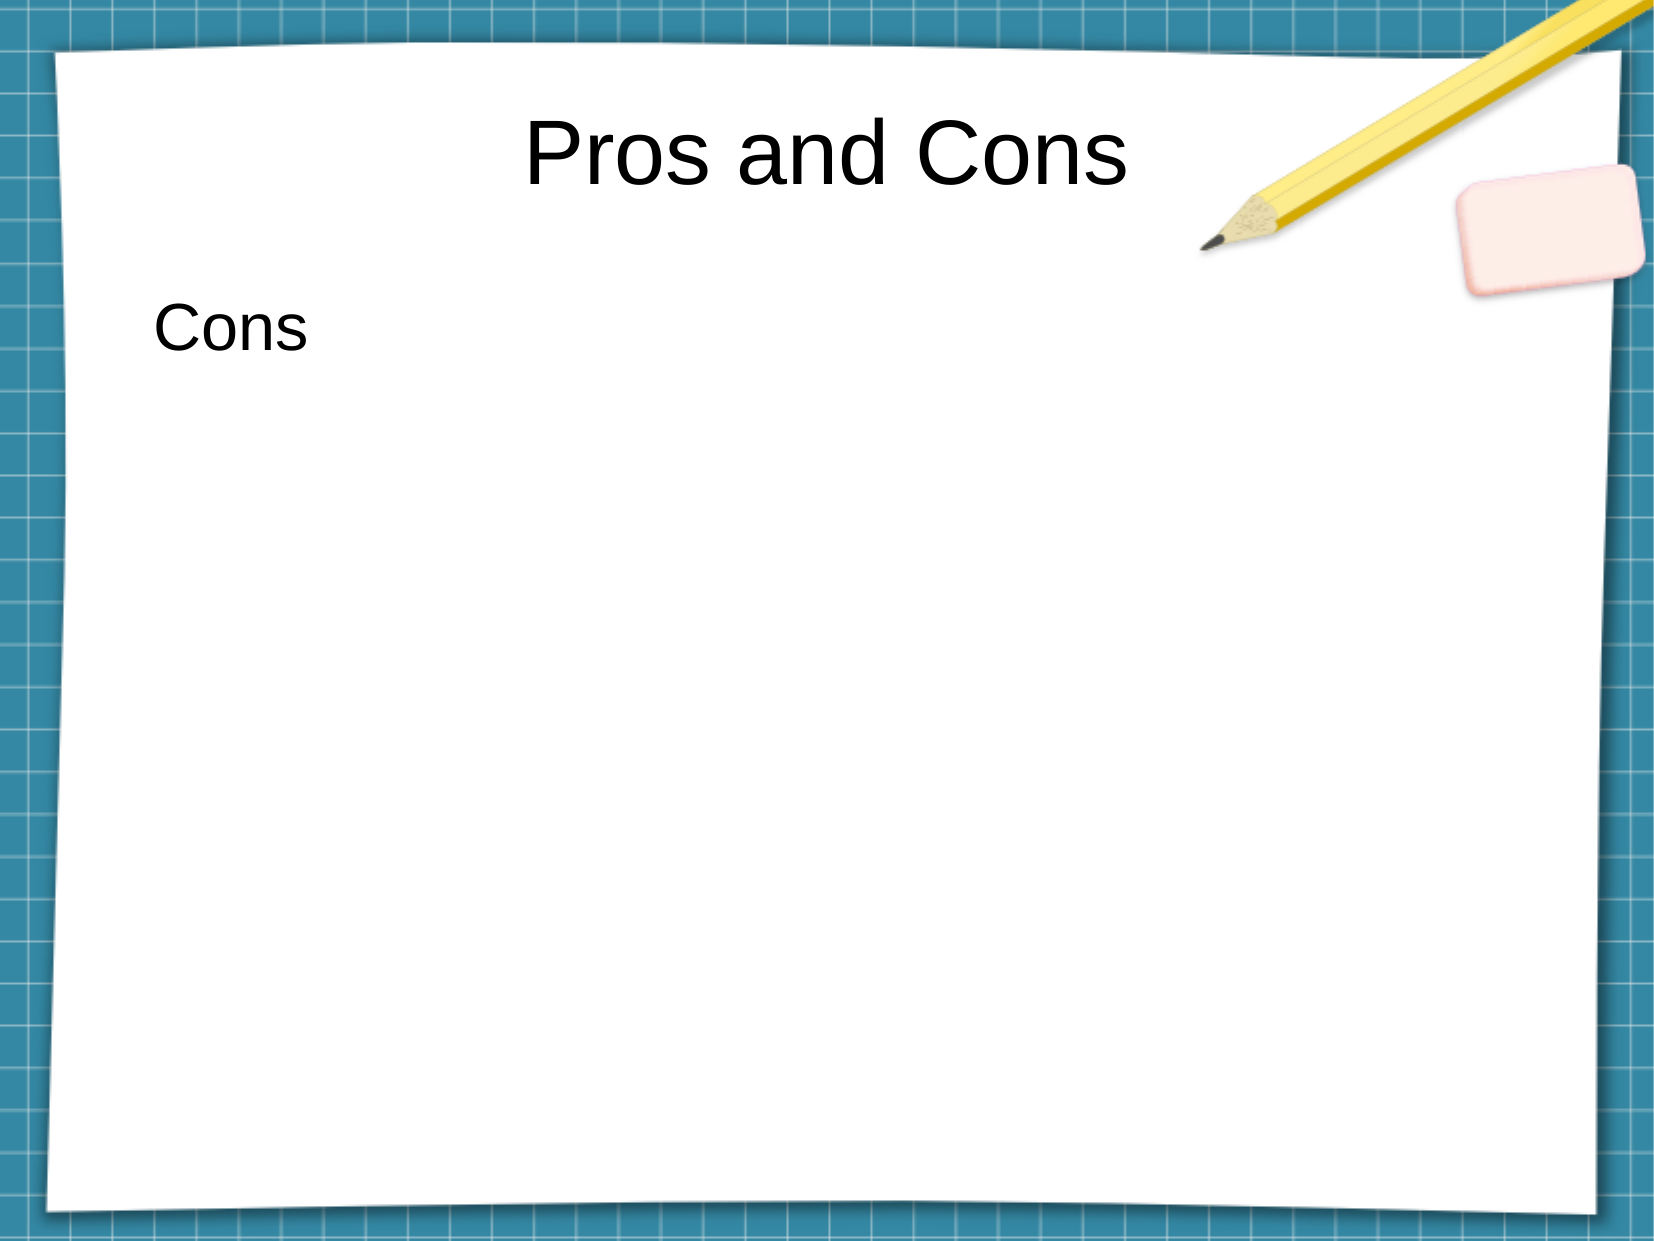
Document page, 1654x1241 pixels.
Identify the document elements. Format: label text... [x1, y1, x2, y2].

list Cons [82, 290, 1571, 1010]
title Pros and Cons [82, 49, 1571, 257]
picture [0, 0, 1654, 1241]
